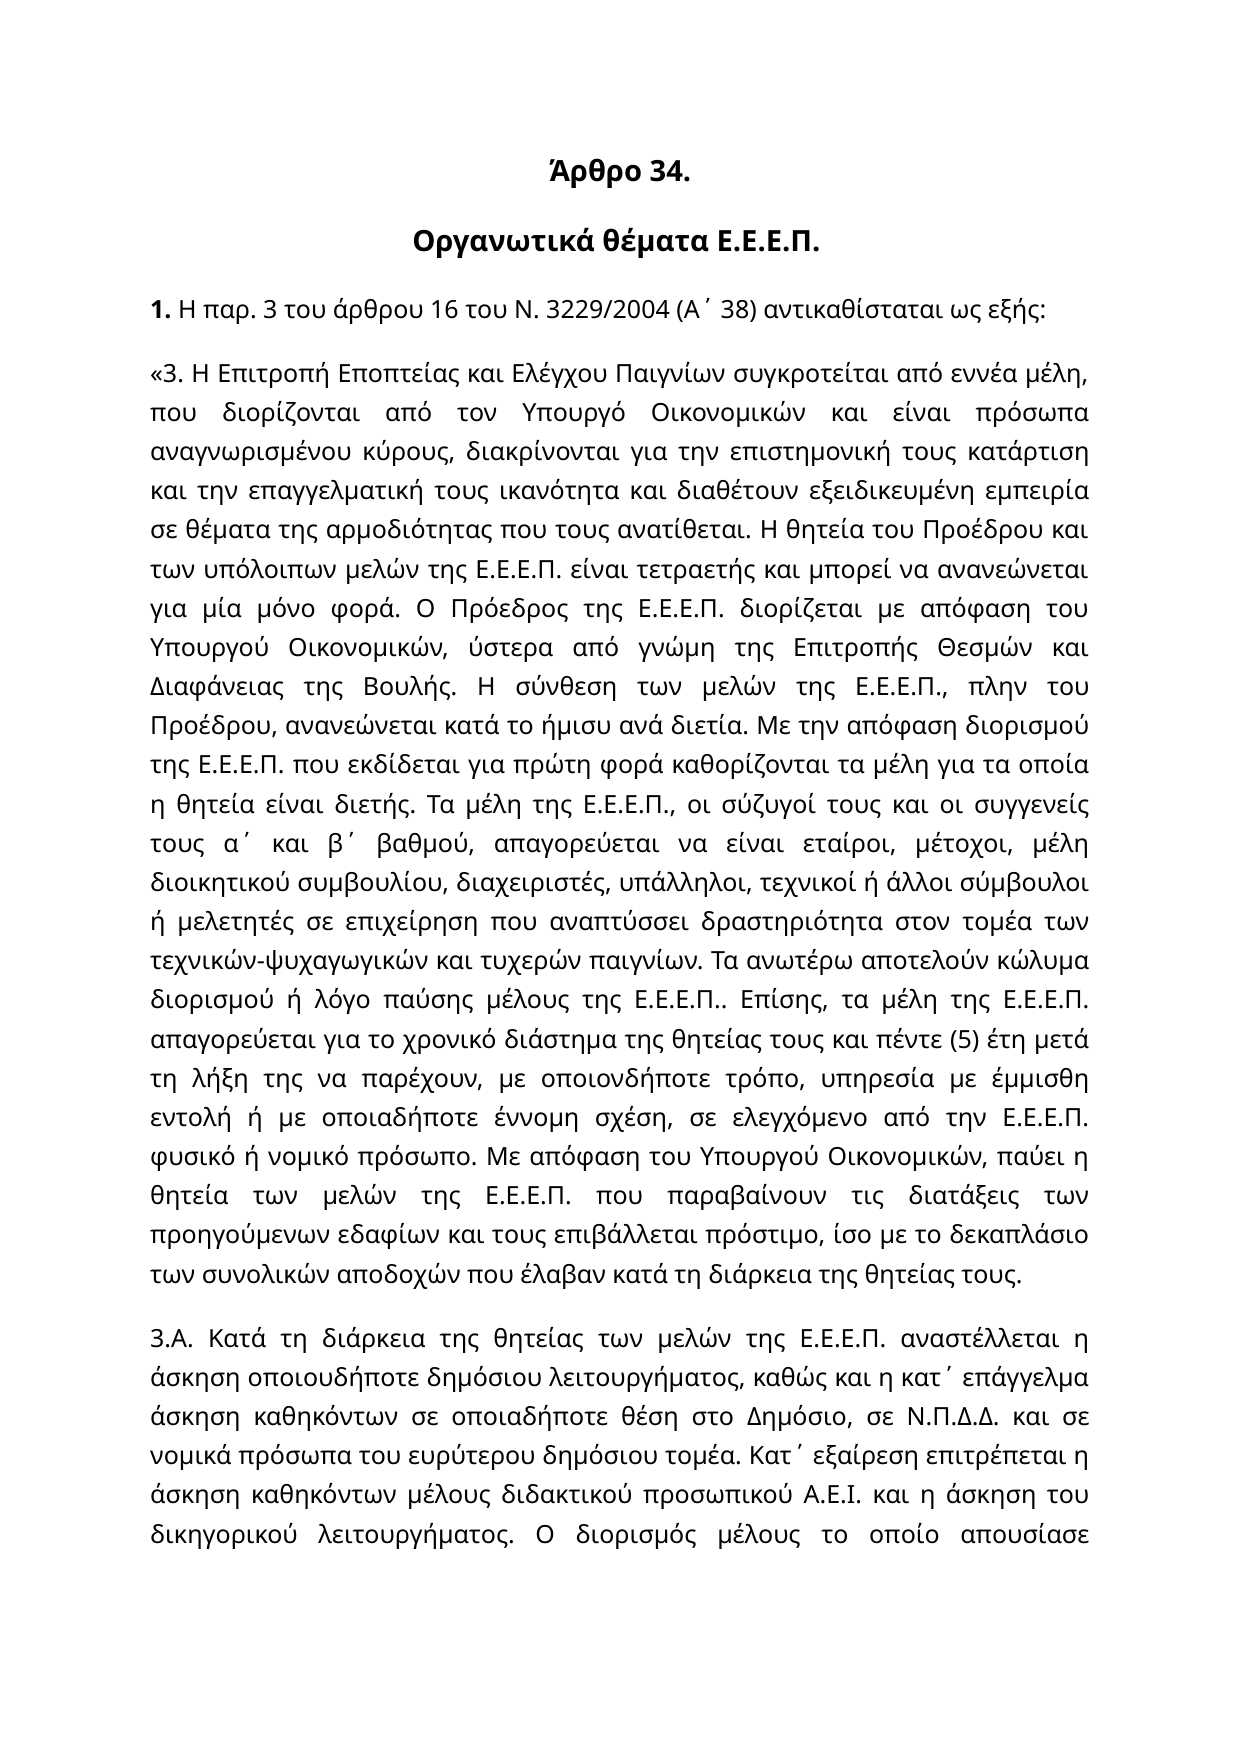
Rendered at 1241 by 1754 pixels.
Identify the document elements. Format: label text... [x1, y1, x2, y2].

text 3.Α. Κατά τη διάρκεια της θητείας των μελών της Ε.Ε.Ε.Π. αναστέλλεται η άσκηση οποιουδήποτε δημόσιου λειτουργήματος, καθώς και η κατ΄ επάγγελμα άσκηση καθηκόντων σε οποιαδήποτε θέση στο Δημόσιο, σε Ν.Π.Δ.Δ. και σε νομικά πρόσωπα του ευρύτερου δημόσιου τομέα. Κατ΄ εξαίρεση επιτρέπεται η άσκηση καθηκό­ντων μέλους διδακτικού προσωπικού Α.Ε.Ι. και η άσκηση του δικηγορικού λειτουργήματος. Ο διορισμός μέλους το οποίο απουσίασε [150, 1320, 1090, 1550]
subtitle Άρθρο 34. [150, 150, 1090, 190]
subtitle Οργανωτικά θέματα Ε.Ε.Ε.Π. [150, 221, 1090, 260]
text 1. Η παρ. 3 του άρθρου 16 του Ν. 3229/2004 (Α΄ 38) αντικαθίσταται ως εξής: [150, 291, 1090, 325]
text «3. Η Επιτροπή Εποπτείας και Ελέγχου Παιγνίων συγκροτείται από εννέα μέλη, που διορίζονται από τον Υπουργό Οικονομικών και είναι πρόσωπα αναγνωρισμένου κύρους, διακρίνονται για την επιστημονική τους κατάρτιση και την επαγγελματική τους ικανότητα και διαθέτουν εξειδικευμένη εμπειρία σε θέματα της αρμοδιότητας που τους ανατίθεται. Η θητεία του Προέδρου και των υπόλοιπων μελών της Ε.Ε.Ε.Π. είναι τετραετής και μπορεί να ανανεώνεται για μία μόνο φορά. Ο Πρόεδρος της Ε.Ε.Ε.Π. διορίζεται με απόφαση του Υπουργού Οικονομικών, ύστερα από γνώμη της Επιτροπής Θεσμών και Διαφάνειας της Βουλής. Η σύνθεση των μελών της Ε.Ε.Ε.Π., πλην του Προέδρου, ανανεώνεται κατά το ήμισυ ανά διετία. Με την απόφαση διορισμού της Ε.Ε.Ε.Π. που εκδίδεται για πρώτη φορά καθορίζονται τα μέλη για τα οποία η θητεία είναι διετής. Τα μέλη της Ε.Ε.Ε.Π., οι σύζυγοί τους και οι συγγενείς τους α΄ και β΄ βαθμού, απαγορεύεται να είναι εταίροι, μέτοχοι, μέλη διοικητικού συμβουλίου, διαχειριστές, υπάλληλοι, τεχνικοί ή άλλοι σύμβουλοι ή μελετητές σε επιχείρηση που αναπτύσσει δραστηριότητα στον τομέα των τεχνικών-ψυχαγωγικών και τυχερών παιγνίων. Τα ανωτέρω αποτελούν κώλυμα διορισμού ή λόγο παύσης μέλους της Ε.Ε.Ε.Π.. Επίσης, τα μέλη της Ε.Ε.Ε.Π. απαγορεύεται για το χρονικό διάστημα της θητείας τους και πέντε (5) έτη μετά τη λήξη της να παρέχουν, με οποιονδήποτε τρόπο, υπηρεσία με έμμισθη εντολή ή με οποιαδήποτε έννομη σχέση, σε ελεγχόμενο από την Ε.Ε.Ε.Π. φυσικό ή νομικό πρόσωπο. Με απόφαση του Υπουργού Οικονομικών, παύει η θητεία των μελών της Ε.Ε.Ε.Π. που παραβαίνουν τις διατάξεις των προηγούμενων εδαφίων και τους επιβάλλεται πρόστιμο, ίσο με το δεκαπλάσιο των συνολικών αποδοχών που έλαβαν κατά τη διάρκεια της θητείας τους. [150, 355, 1090, 1290]
